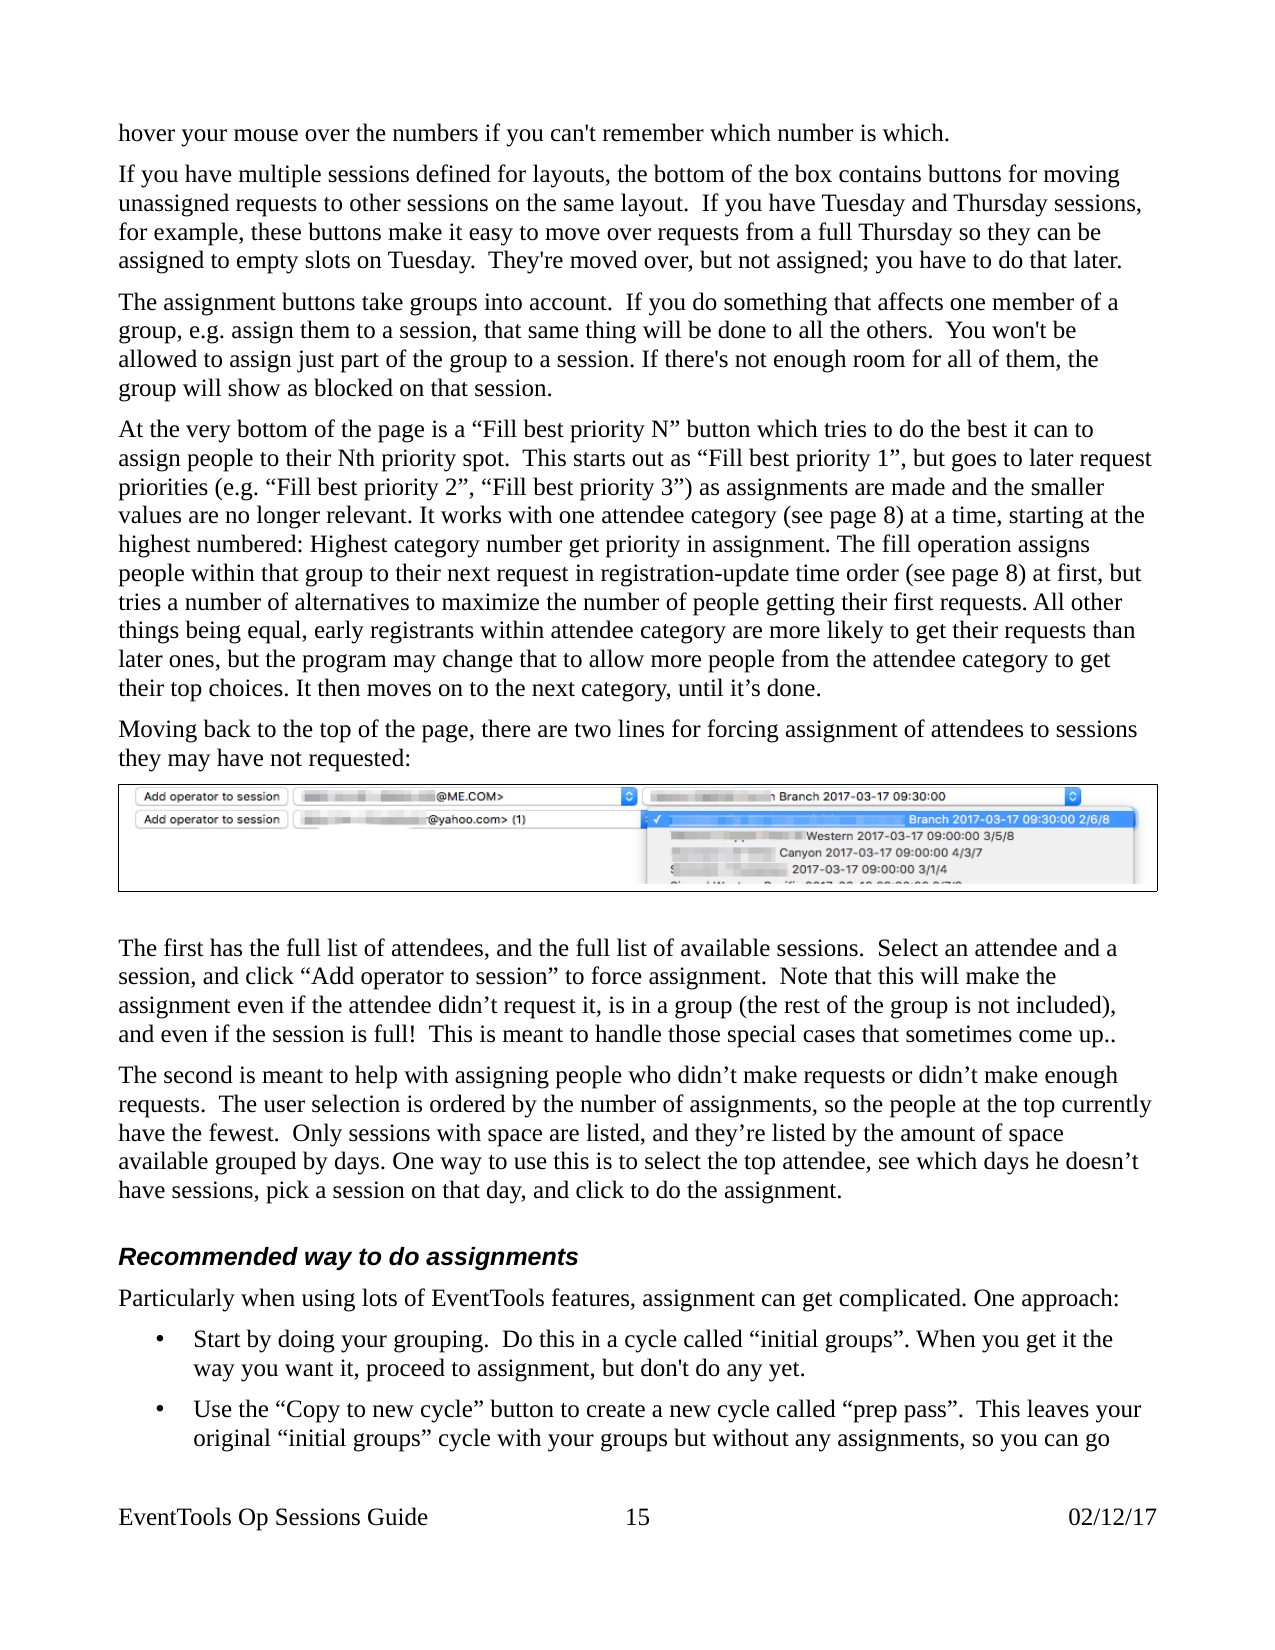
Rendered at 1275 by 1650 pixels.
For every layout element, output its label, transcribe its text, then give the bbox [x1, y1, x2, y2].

text If you have multiple sessions defined for layouts, the bottom of the box contains buttons for moving unassigned requests to other sessions on the same layout. If you have Tuesday and Thursday sessions, for example, these buttons make it easy to move over requests from a full Thursday so they can be assigned to empty slots on Tuesday. They're moved over, but not assigned; you have to do that later. [118, 159, 1157, 274]
list Start by doing your grouping. Do this in a cycle called “initial groups”. When you get it the way you want it, proceed to assignment, but don't do any yet. [156, 1324, 1157, 1381]
picture [121, 787, 1154, 889]
text The second is meant to help with assigning people who didn’t make requests or didn’t make enough requests. The user selection is ordered by the number of assignments, so the people at the top currently have the fewest. Only sessions with space are listed, and they’re listed by the amount of space available grouped by days. One way to use this is to select the top attendee, see which days he doesn’t have sessions, pick a session on that day, and click to do the assignment. [118, 1060, 1157, 1204]
text Moving back to the top of the page, there are two lines for forcing assignment of attendees to sessions they may have not requested: [118, 714, 1157, 772]
subtitle Recommended way to do assignments [118, 1241, 1157, 1270]
text The first has the full list of attendees, and the full list of available sessions. Select an attendee and a session, and click “Add operator to session” to force assignment. Note that this will make the assignment even if the attendee didn’t request it, is in a group (the rest of the group is not included), and even if the session is full! This is meant to handle those special cases that sometimes come up.. [118, 933, 1157, 1048]
text At the very bottom of the page is a “Fill best priority N” button which tries to do the best it can to assign people to their Nth priority spot. This starts out as “Fill best priority 1”, but goes to later request priorities (e.g. “Fill best priority 2”, “Fill best priority 3”) as assignments are made and the smaller values are no longer relevant. It works with one attendee category (see page 8) at a time, starting at the highest numbered: Highest category number get priority in assignment. The fill operation assigns people within that group to their next request in registration-update time order (see page 8) at first, but tries a number of alternatives to maximize the number of people getting their first requests. All other things being equal, early registrants within attendee category are more likely to get their requests than later ones, but the program may change that to allow more people from the attendee category to get their top choices. It then moves on to the next category, until it’s done. [118, 414, 1157, 702]
text The assignment buttons take groups into account. If you do something that affects one member of a group, e.g. assign them to a session, that same thing will be done to all the others. You won't be allowed to assign just part of the group to a session. If there's not enough room for all of them, the group will show as blocked on that session. [118, 287, 1157, 402]
text Particularly when using lots of EventTools features, assignment can get complicated. One approach: [118, 1283, 1157, 1311]
text hover your mouse over the numbers if you can't remember which number is which. [118, 118, 1157, 147]
list Use the “Copy to new cycle” button to create a new cycle called “prep pass”. This leaves your original “initial groups” cycle with your groups but without any assignments, so you can go [156, 1394, 1157, 1451]
